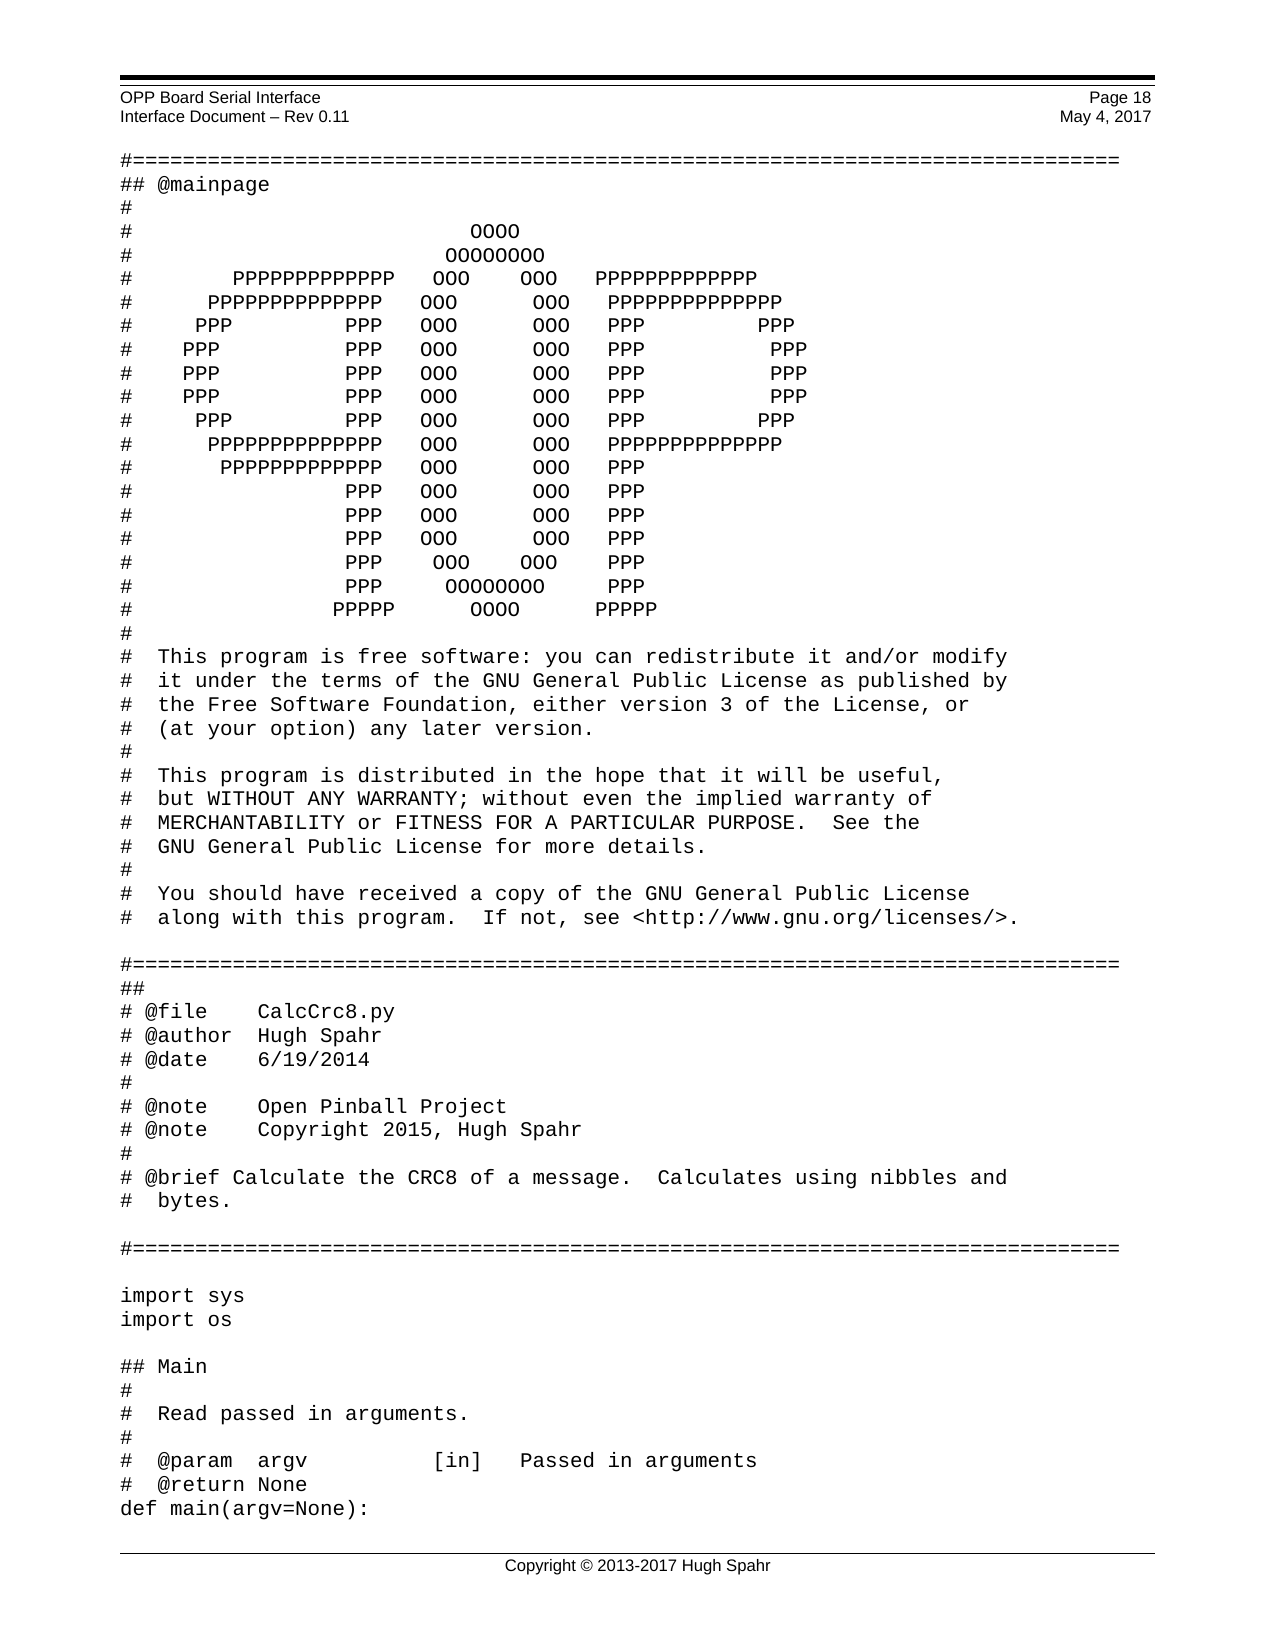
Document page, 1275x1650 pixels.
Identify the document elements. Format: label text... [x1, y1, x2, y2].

text # (at your option) any later version. [120, 717, 1155, 741]
text # Read passed in arguments. [120, 1403, 1155, 1427]
text # PPPPPPPPPPPPP OOO OOO PPP [120, 457, 1155, 481]
text # along with this program. If not, see <http://www.gnu.org/licenses/>. [120, 907, 1155, 930]
text # but WITHOUT ANY WARRANTY; without even the implied warranty of [120, 788, 1155, 812]
text # MERCHANTABILITY or FITNESS FOR A PARTICULAR PURPOSE. See the [120, 812, 1155, 836]
text ## [120, 978, 1155, 1001]
text # the Free Software Foundation, either version 3 of the License, or [120, 694, 1155, 717]
text import sys [120, 1285, 1155, 1309]
text # PPP OOOOOOOO PPP [120, 576, 1155, 599]
text # [120, 1427, 1155, 1451]
text # PPPPPPPPPPPPPP OOO OOO PPPPPPPPPPPPPP [120, 434, 1155, 457]
text # PPP OOO OOO PPP [120, 552, 1155, 576]
text import os [120, 1309, 1155, 1332]
text # PPP PPP OOO OOO PPP PPP [120, 339, 1155, 363]
text # it under the terms of the GNU General Public License as published by [120, 670, 1155, 694]
text # bytes. [120, 1190, 1155, 1214]
text # @author Hugh Spahr [120, 1025, 1155, 1048]
text # PPP OOO OOO PPP [120, 528, 1155, 552]
text def main(argv=None): [120, 1498, 1155, 1521]
text # PPP PPP OOO OOO PPP PPP [120, 363, 1155, 386]
text # [120, 741, 1155, 765]
text # PPPPP OOOO PPPPP [120, 599, 1155, 623]
text # [120, 1072, 1155, 1096]
text # @note Open Pinball Project [120, 1096, 1155, 1119]
text # [120, 197, 1155, 221]
text #=============================================================================== [120, 954, 1155, 978]
text # PPPPPPPPPPPPPP OOO OOO PPPPPPPPPPPPPP [120, 292, 1155, 316]
text # This program is distributed in the hope that it will be useful, [120, 765, 1155, 788]
text # You should have received a copy of the GNU General Public License [120, 883, 1155, 907]
text #=============================================================================== [120, 150, 1155, 174]
text ## @mainpage [120, 174, 1155, 197]
text # @brief Calculate the CRC8 of a message. Calculates using nibbles and [120, 1167, 1155, 1190]
text # [120, 859, 1155, 883]
text # PPP PPP OOO OOO PPP PPP [120, 410, 1155, 434]
text #=============================================================================== [120, 1238, 1155, 1261]
text # @file CalcCrc8.py [120, 1001, 1155, 1025]
text # PPP PPP OOO OOO PPP PPP [120, 386, 1155, 410]
text # This program is free software: you can redistribute it and/or modify [120, 647, 1155, 670]
text # [120, 623, 1155, 647]
text # [120, 1143, 1155, 1167]
text # PPPPPPPPPPPPP OOO OOO PPPPPPPPPPPPP [120, 268, 1155, 292]
text # @note Copyright 2015, Hugh Spahr [120, 1119, 1155, 1143]
text # PPP OOO OOO PPP [120, 481, 1155, 505]
text # @param argv [in] Passed in arguments [120, 1451, 1155, 1474]
text # [120, 1379, 1155, 1403]
text # @date 6/19/2014 [120, 1048, 1155, 1072]
text # OOOOOOOO [120, 244, 1155, 268]
text # PPP OOO OOO PPP [120, 505, 1155, 528]
text # PPP PPP OOO OOO PPP PPP [120, 316, 1155, 339]
text # GNU General Public License for more details. [120, 836, 1155, 859]
text ## Main [120, 1356, 1155, 1379]
text # OOOO [120, 221, 1155, 244]
text # @return None [120, 1474, 1155, 1498]
